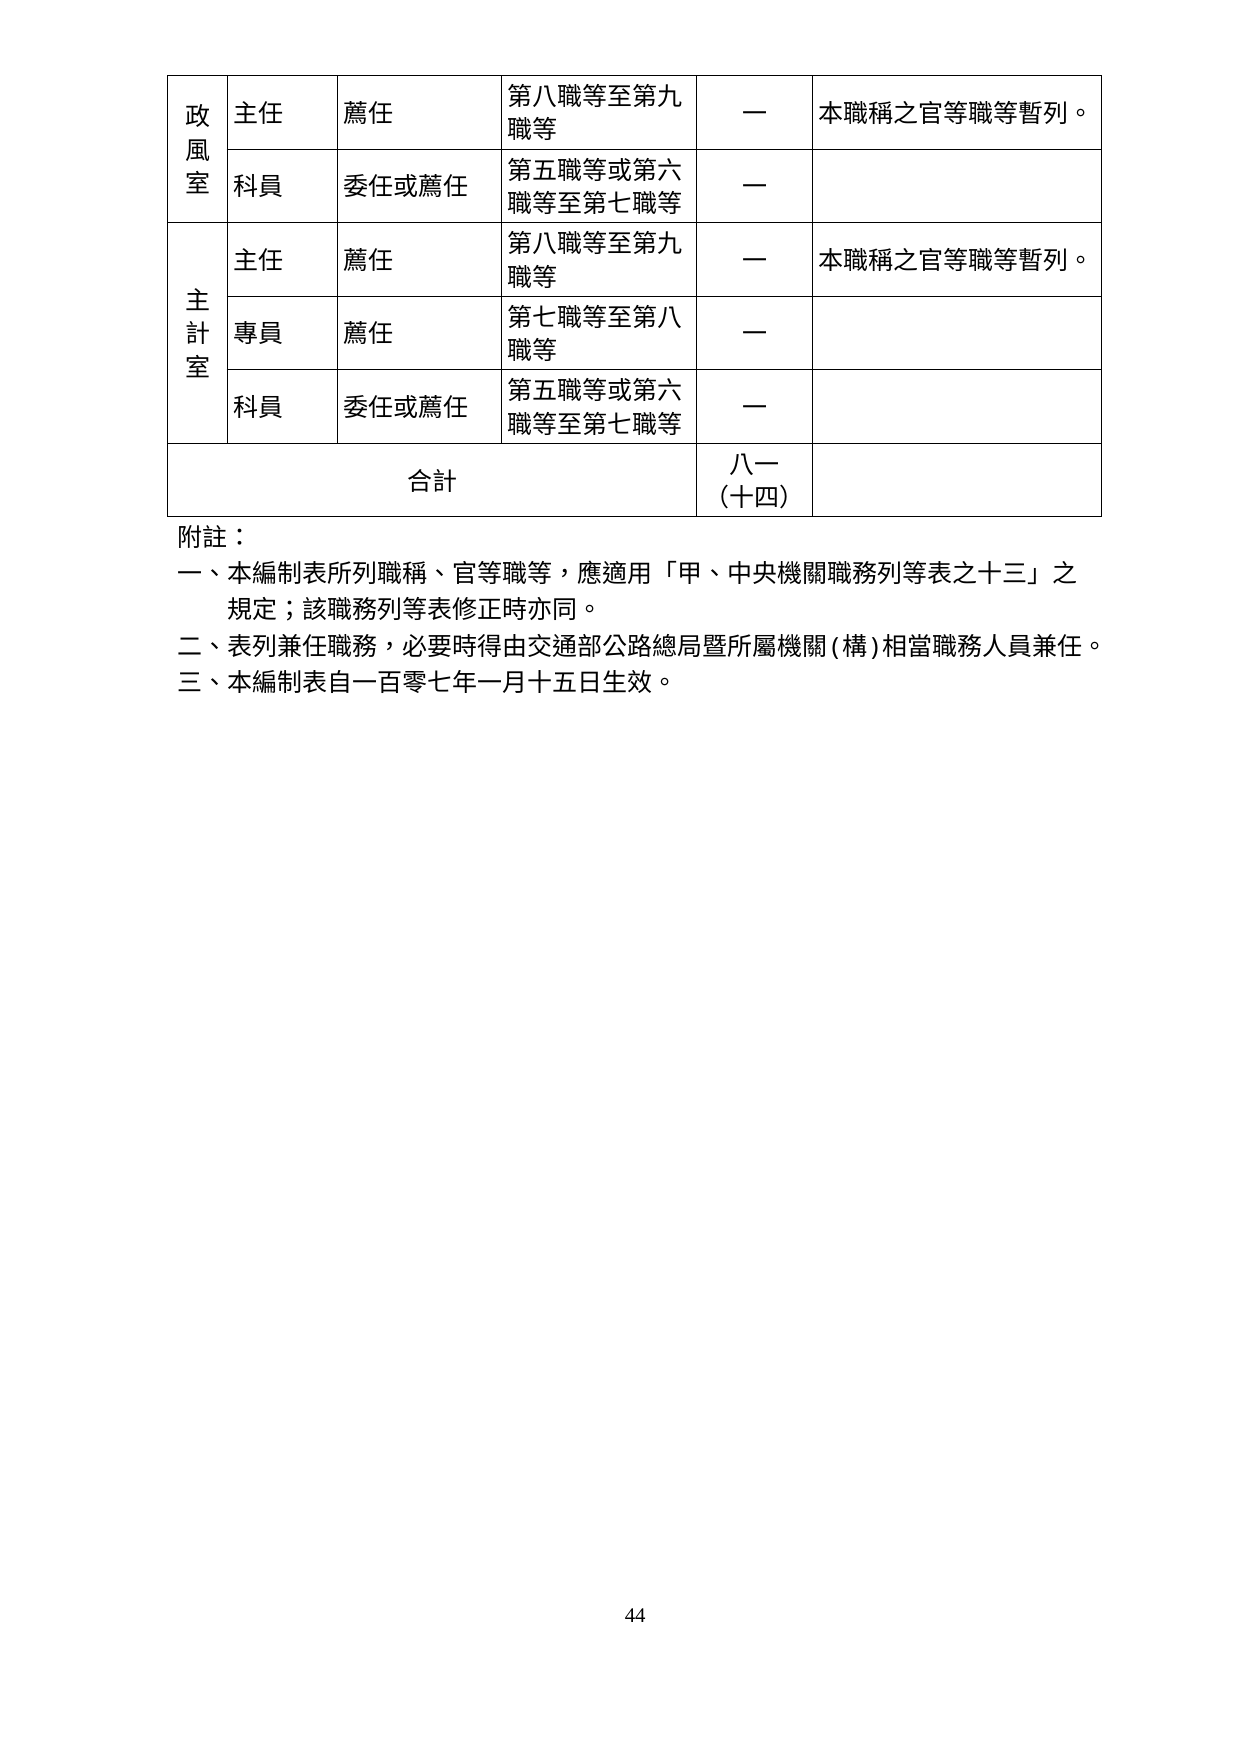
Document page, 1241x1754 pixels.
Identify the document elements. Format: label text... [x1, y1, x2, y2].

table_cell 一 [697, 150, 812, 222]
table_cell 薦任 [338, 297, 501, 369]
table_cell 本職稱之官等職等暫列。 [813, 76, 1101, 148]
table_cell 政風室 [168, 76, 227, 222]
table_cell 主計室 [168, 223, 227, 443]
text 三、本編制表自一百零七年一月十五日生效。 [177, 662, 1092, 698]
table_cell 主任 [228, 223, 337, 296]
table_cell [813, 150, 1101, 222]
table_cell 薦任 [338, 223, 501, 296]
table_cell 專員 [228, 297, 337, 369]
table_cell 第五職等或第六職等至第七職等 [502, 370, 696, 443]
table_cell 第七職等至第八職等 [502, 297, 696, 369]
text 二、表列兼任職務，必要時得由交通部公路總局暨所屬機關(構)相當職務人員兼任。 [177, 626, 1092, 662]
table_cell 第五職等或第六職等至第七職等 [502, 150, 696, 222]
table_cell 薦任 [338, 76, 501, 148]
table_cell 主任 [228, 76, 337, 148]
table_cell 委任或薦任 [338, 150, 501, 222]
table_cell 一 [697, 223, 812, 296]
table_cell 一 [697, 370, 812, 443]
table_cell 一 [697, 297, 812, 369]
table_cell 第八職等至第九職等 [502, 223, 696, 296]
table_cell 委任或薦任 [338, 370, 501, 443]
table_cell [813, 444, 1101, 516]
table_cell [813, 297, 1101, 369]
table_cell [813, 370, 1101, 443]
text 一、本編制表所列職稱、官等職等，應適用「甲、中央機關職務列等表之十三」之規定；該職務列等表修正時亦同。 [177, 553, 1092, 626]
table_cell 科員 [228, 370, 337, 443]
table_cell 八一 （十四） [697, 444, 812, 516]
table_cell 一 [697, 76, 812, 148]
text 附註： [177, 517, 1092, 553]
table_cell 第八職等至第九職等 [502, 76, 696, 148]
table_cell 合計 [168, 444, 696, 516]
table_cell 科員 [228, 150, 337, 222]
table_cell 本職稱之官等職等暫列。 [813, 223, 1101, 296]
